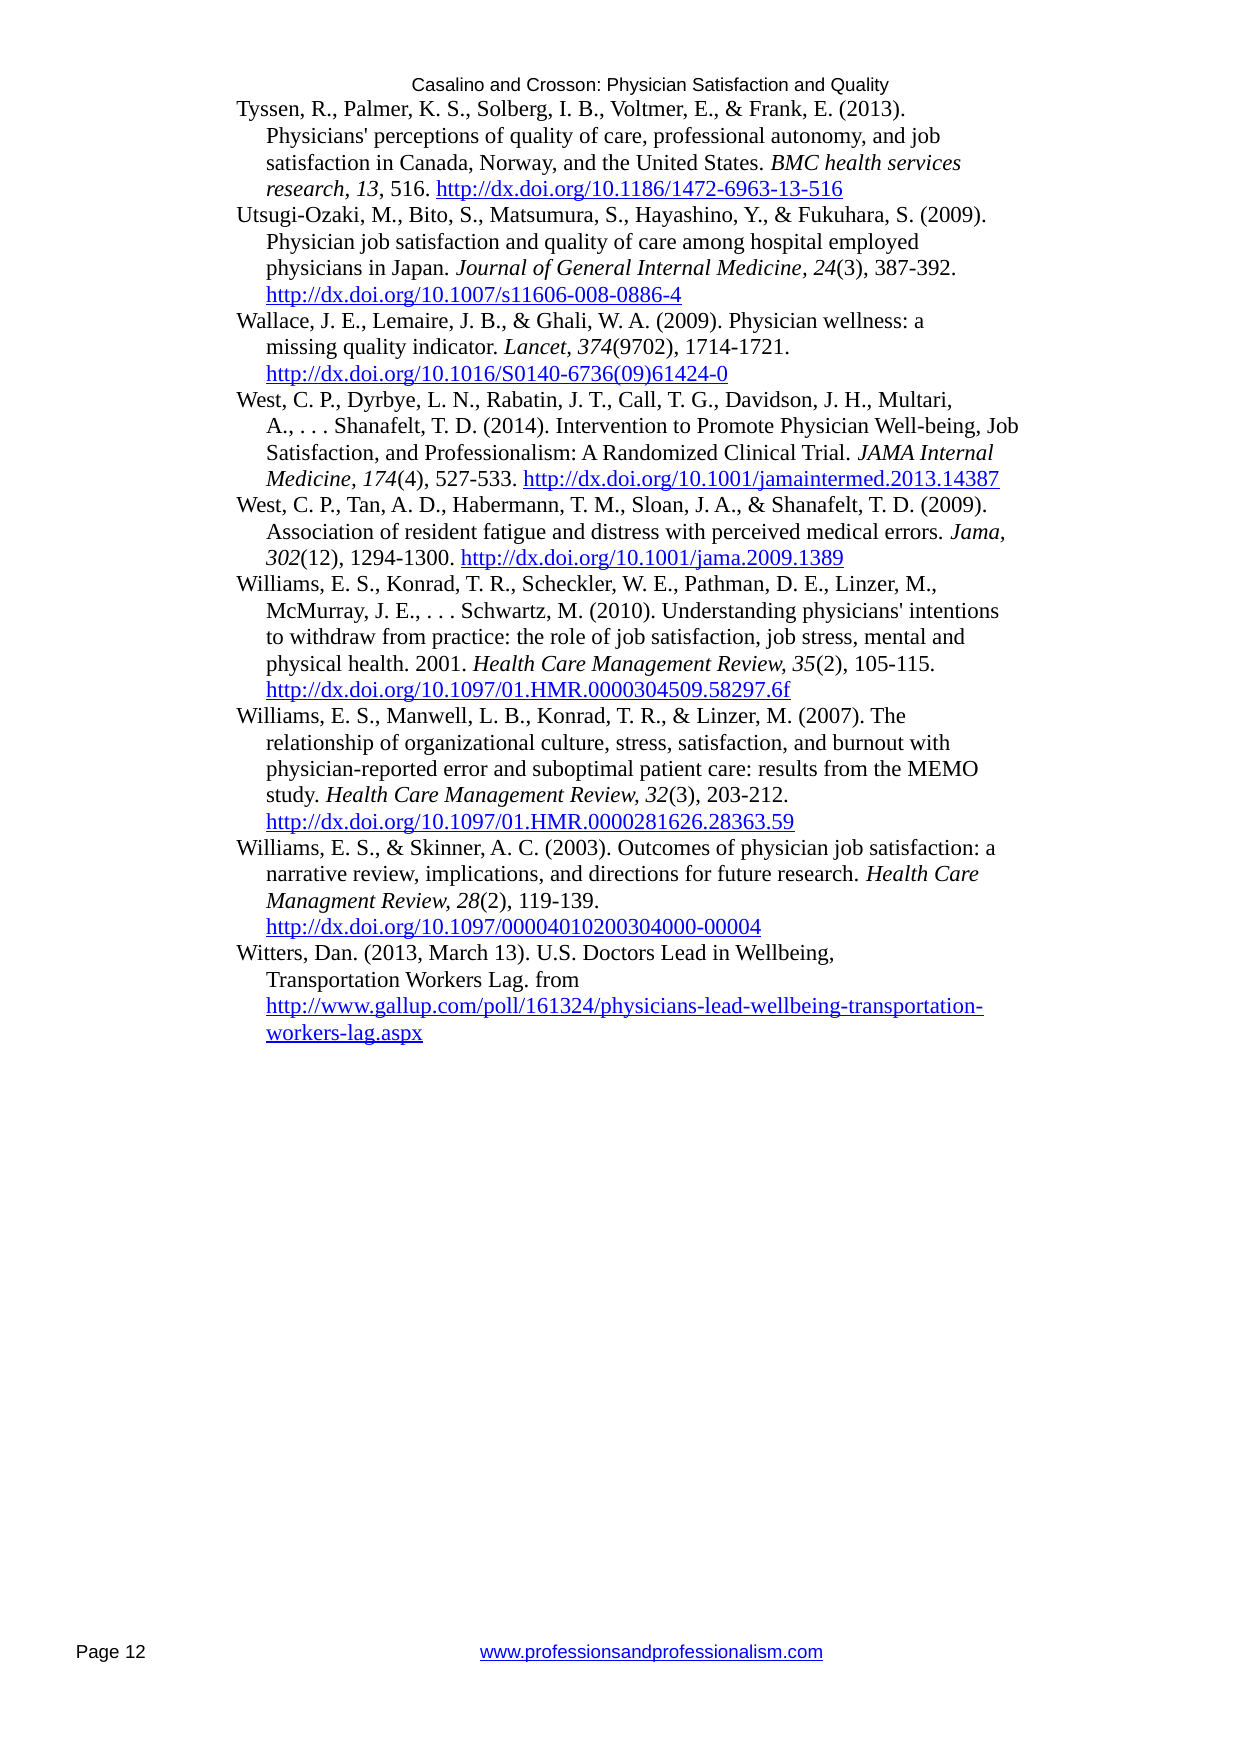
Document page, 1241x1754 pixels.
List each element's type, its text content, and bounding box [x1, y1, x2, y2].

text http://dx.doi.org/10.1097/01.HMR.0000304509.58297.6f [236, 676, 1034, 702]
text relationship of organizational culture, stress, satisfaction, and burnout with [236, 729, 1034, 755]
text to withdraw from practice: the role of job satisfaction, job stress, mental and [236, 623, 1034, 649]
text Williams, E. S., & Skinner, A. C. (2003). Outcomes of physician job satisfaction: a [236, 834, 1034, 860]
text missing quality indicator. Lancet, 374(9702), 1714-1721. [236, 333, 1034, 360]
text physical health. 2001. Health Care Management Review, 35(2), 105-115. [236, 649, 1034, 676]
text Tyssen, R., Palmer, K. S., Solberg, I. B., Voltmer, E., & Frank, E. (2013). [236, 95, 1034, 122]
text http://www.gallup.com/poll/161324/physicians-lead-wellbeing-transportation- [236, 992, 1034, 1018]
text Transportation Workers Lag. from [236, 966, 1034, 992]
text West, C. P., Tan, A. D., Habermann, T. M., Sloan, J. A., & Shanafelt, T. D. (2009). [236, 491, 1034, 518]
text Wallace, J. E., Lemaire, J. B., & Ghali, W. A. (2009). Physician wellness: a [236, 307, 1034, 333]
text 302(12), 1294-1300. http://dx.doi.org/10.1001/jama.2009.1389 [236, 544, 1034, 571]
text narrative review, implications, and directions for future research. Health Care [236, 860, 1034, 887]
text A., . . . Shanafelt, T. D. (2014). Intervention to Promote Physician Well-being, Job Satisfaction, and Professionalism: A Randomized Clinical Trial. JAMA Internal Medicine, 174(4), 527-533. http://dx.doi.org/10.1001/jamaintermed.2013.14387 [266, 412, 1034, 491]
text Utsugi-Ozaki, M., Bito, S., Matsumura, S., Hayashino, Y., & Fukuhara, S. (2009). [236, 202, 1034, 228]
text research, 13, 516. http://dx.doi.org/10.1186/1472-6963-13-516 [266, 175, 1034, 202]
text http://dx.doi.org/10.1016/S0140-6736(09)61424-0 [236, 360, 1034, 386]
text McMurray, J. E., . . . Schwartz, M. (2010). Understanding physicians' intentions [236, 597, 1034, 623]
text West, C. P., Dyrbye, L. N., Rabatin, J. T., Call, T. G., Davidson, J. H., Multari, [236, 386, 1034, 412]
text Witters, Dan. (2013, March 13). U.S. Doctors Lead in Wellbeing, [236, 939, 1034, 966]
text http://dx.doi.org/10.1007/s11606-008-0886-4 [236, 281, 1034, 307]
text Williams, E. S., Manwell, L. B., Konrad, T. R., & Linzer, M. (2007). The [236, 702, 1034, 729]
text study. Health Care Management Review, 32(3), 203-212. [236, 781, 1034, 808]
text http://dx.doi.org/10.1097/00004010200304000-00004 [236, 913, 1034, 939]
text Physicians' perceptions of quality of care, professional autonomy, and job satisfaction in Canada, Norway, and the United States. BMC health services [266, 122, 1034, 175]
text Managment Review, 28(2), 119-139. [236, 887, 1034, 913]
text physicians in Japan. Journal of General Internal Medicine, 24(3), 387-392. [236, 254, 1034, 281]
text physician-reported error and suboptimal patient care: results from the MEMO [236, 755, 1034, 781]
text Williams, E. S., Konrad, T. R., Scheckler, W. E., Pathman, D. E., Linzer, M., [236, 571, 1034, 597]
text Physician job satisfaction and quality of care among hospital employed [236, 228, 1034, 254]
text http://dx.doi.org/10.1097/01.HMR.0000281626.28363.59 [236, 808, 1034, 834]
text Association of resident fatigue and distress with perceived medical errors. Jama, [236, 518, 1034, 544]
text workers-lag.aspx [236, 1018, 1034, 1045]
